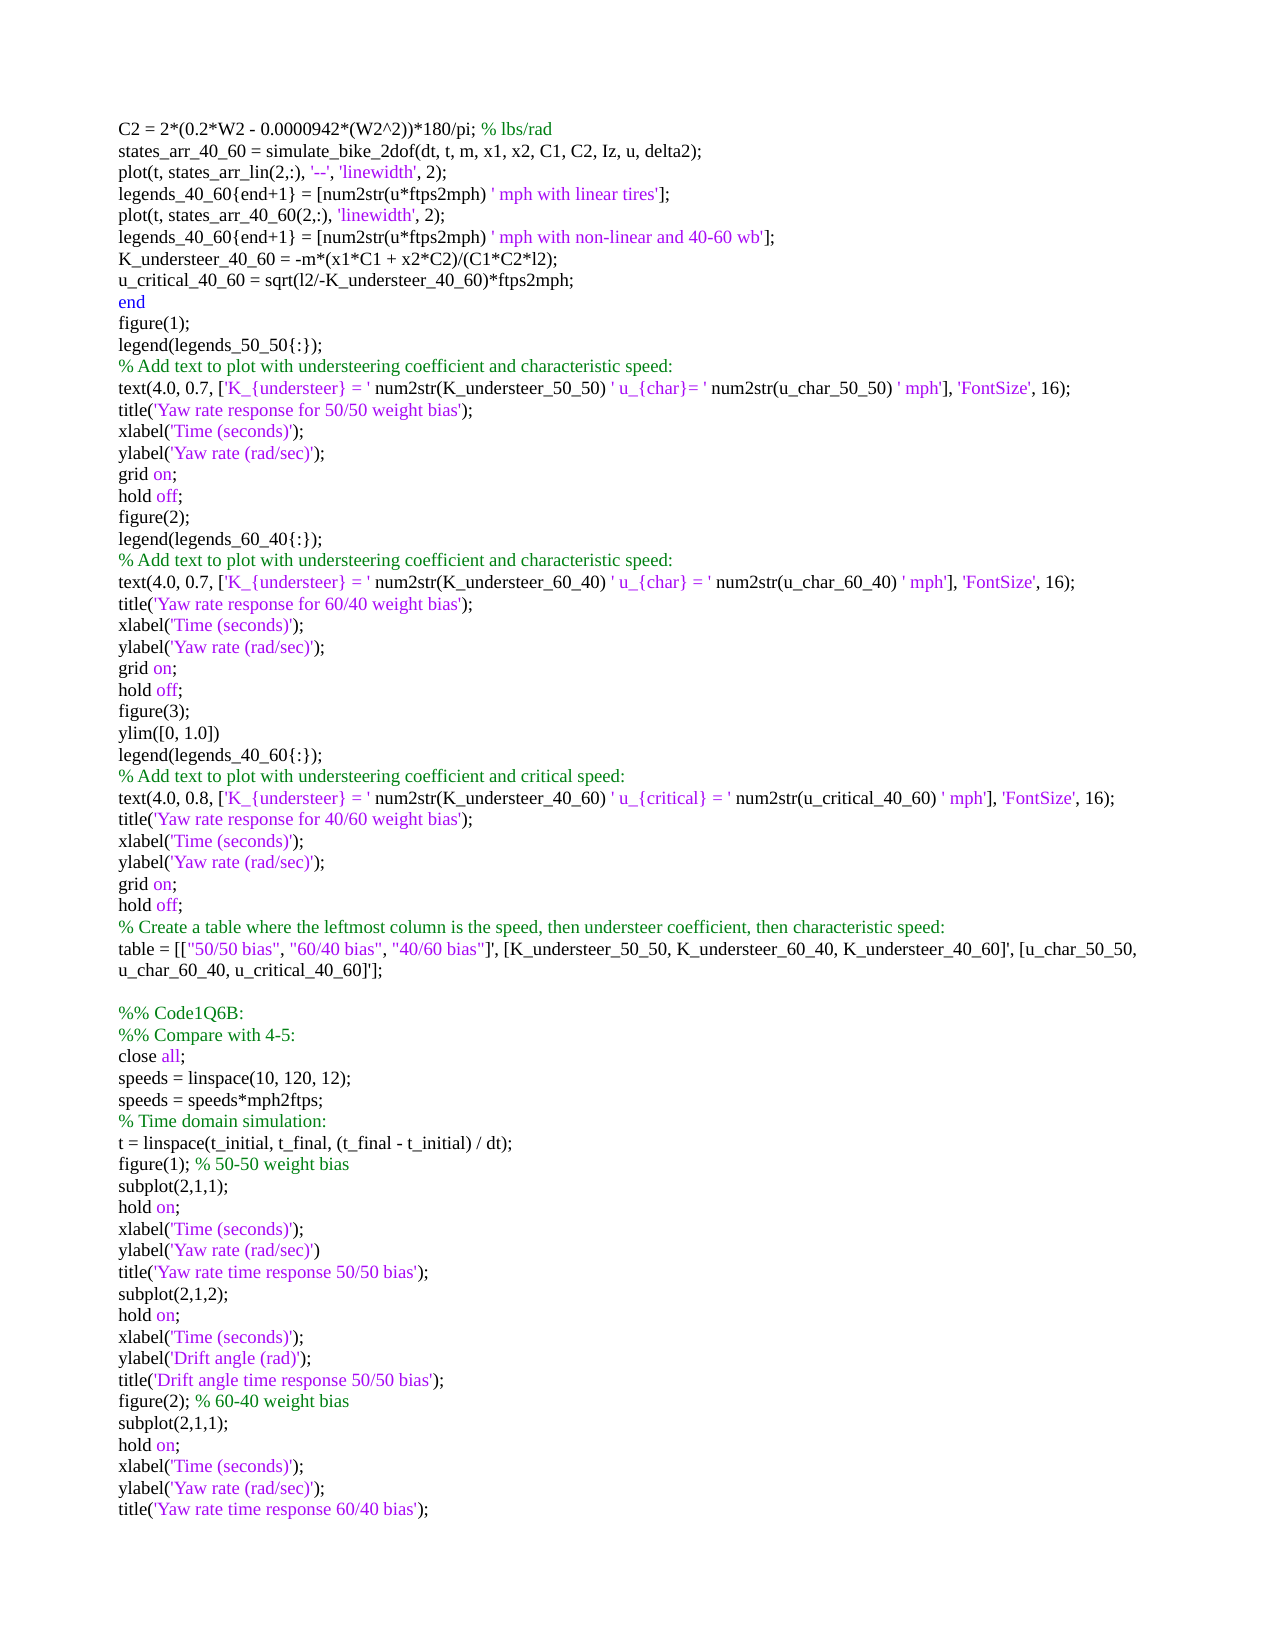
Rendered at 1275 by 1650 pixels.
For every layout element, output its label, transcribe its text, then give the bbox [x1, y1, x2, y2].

text text(4.0, 0.7, ['K_{understeer} = ' num2str(K_understeer_50_50) ' u_{char}= ' num2str(u_char_50_50) ' mph'], 'FontSize', 16); [118, 377, 1157, 398]
text ylabel('Yaw rate (rad/sec)'); [118, 1477, 1157, 1498]
text u_critical_40_60 = sqrt(l2/-K_understeer_40_60)*ftps2mph; [118, 269, 1157, 291]
text grid on; [118, 873, 1157, 894]
text figure(3); [118, 700, 1157, 722]
text legend(legends_50_50{:}); [118, 334, 1157, 355]
text figure(2); % 60-40 weight bias [118, 1390, 1157, 1412]
text hold off; [118, 679, 1157, 700]
text hold on; [118, 1433, 1157, 1455]
text %% Code1Q6B: [118, 1002, 1157, 1024]
text text(4.0, 0.8, ['K_{understeer} = ' num2str(K_understeer_40_60) ' u_{critical} = ' num2str(u_critical_40_60) ' mph'], 'FontSize', 16); [118, 787, 1157, 808]
text text(4.0, 0.7, ['K_{understeer} = ' num2str(K_understeer_60_40) ' u_{char} = ' num2str(u_char_60_40) ' mph'], 'FontSize', 16); [118, 571, 1157, 592]
text speeds = speeds*mph2ftps; [118, 1088, 1157, 1110]
text % Add text to plot with understeering coefficient and characteristic speed: [118, 549, 1157, 571]
text subplot(2,1,2); [118, 1282, 1157, 1304]
text ylim([0, 1.0]) [118, 722, 1157, 743]
text title('Drift angle time response 50/50 bias'); [118, 1369, 1157, 1390]
text grid on; [118, 657, 1157, 679]
text title('Yaw rate response for 50/50 weight bias'); [118, 398, 1157, 420]
text subplot(2,1,1); [118, 1175, 1157, 1196]
text ylabel('Yaw rate (rad/sec)') [118, 1239, 1157, 1261]
text speeds = linspace(10, 120, 12); [118, 1067, 1157, 1088]
text end [118, 291, 1157, 312]
text xlabel('Time (seconds)'); [118, 1326, 1157, 1347]
text figure(1); [118, 312, 1157, 334]
text subplot(2,1,1); [118, 1412, 1157, 1433]
text plot(t, states_arr_lin(2,:), '--', 'linewidth', 2); [118, 161, 1157, 183]
text figure(2); [118, 506, 1157, 528]
text states_arr_40_60 = simulate_bike_2dof(dt, t, m, x1, x2, C1, C2, Iz, u, delta2); [118, 140, 1157, 161]
text K_understeer_40_60 = -m*(x1*C1 + x2*C2)/(C1*C2*l2); [118, 247, 1157, 269]
text % Create a table where the leftmost column is the speed, then understeer coefficient, then characteristic speed: [118, 916, 1157, 937]
text table = [["50/50 bias", "60/40 bias", "40/60 bias"]', [K_understeer_50_50, K_understeer_60_40, K_understeer_40_60]', [u_char_50_50, u_char_60_40, u_critical_40_60]']; [118, 937, 1157, 981]
text figure(1); % 50-50 weight bias [118, 1153, 1157, 1175]
text % Add text to plot with understeering coefficient and critical speed: [118, 765, 1157, 787]
text close all; [118, 1045, 1157, 1067]
text legends_40_60{end+1} = [num2str(u*ftps2mph) ' mph with non-linear and 40-60 wb']; [118, 226, 1157, 247]
text xlabel('Time (seconds)'); [118, 614, 1157, 636]
text hold off; [118, 894, 1157, 916]
text xlabel('Time (seconds)'); [118, 420, 1157, 442]
text legend(legends_60_40{:}); [118, 528, 1157, 549]
text C2 = 2*(0.2*W2 - 0.0000942*(W2^2))*180/pi; % lbs/rad [118, 118, 1157, 140]
text xlabel('Time (seconds)'); [118, 1455, 1157, 1477]
text plot(t, states_arr_40_60(2,:), 'linewidth', 2); [118, 204, 1157, 226]
text %% Compare with 4-5: [118, 1024, 1157, 1045]
text t = linspace(t_initial, t_final, (t_final - t_initial) / dt); [118, 1132, 1157, 1153]
text legends_40_60{end+1} = [num2str(u*ftps2mph) ' mph with linear tires']; [118, 183, 1157, 204]
text title('Yaw rate time response 50/50 bias'); [118, 1261, 1157, 1282]
text grid on; [118, 463, 1157, 485]
text ylabel('Drift angle (rad)'); [118, 1347, 1157, 1369]
text ylabel('Yaw rate (rad/sec)'); [118, 636, 1157, 657]
text hold on; [118, 1304, 1157, 1326]
text xlabel('Time (seconds)'); [118, 1218, 1157, 1239]
text ylabel('Yaw rate (rad/sec)'); [118, 442, 1157, 463]
text ylabel('Yaw rate (rad/sec)'); [118, 851, 1157, 873]
text xlabel('Time (seconds)'); [118, 830, 1157, 851]
text title('Yaw rate response for 40/60 weight bias'); [118, 808, 1157, 830]
text legend(legends_40_60{:}); [118, 743, 1157, 765]
text hold on; [118, 1196, 1157, 1218]
text title('Yaw rate response for 60/40 weight bias'); [118, 592, 1157, 614]
text % Add text to plot with understeering coefficient and characteristic speed: [118, 355, 1157, 377]
text title('Yaw rate time response 60/40 bias'); [118, 1498, 1157, 1520]
text hold off; [118, 485, 1157, 506]
text % Time domain simulation: [118, 1110, 1157, 1132]
